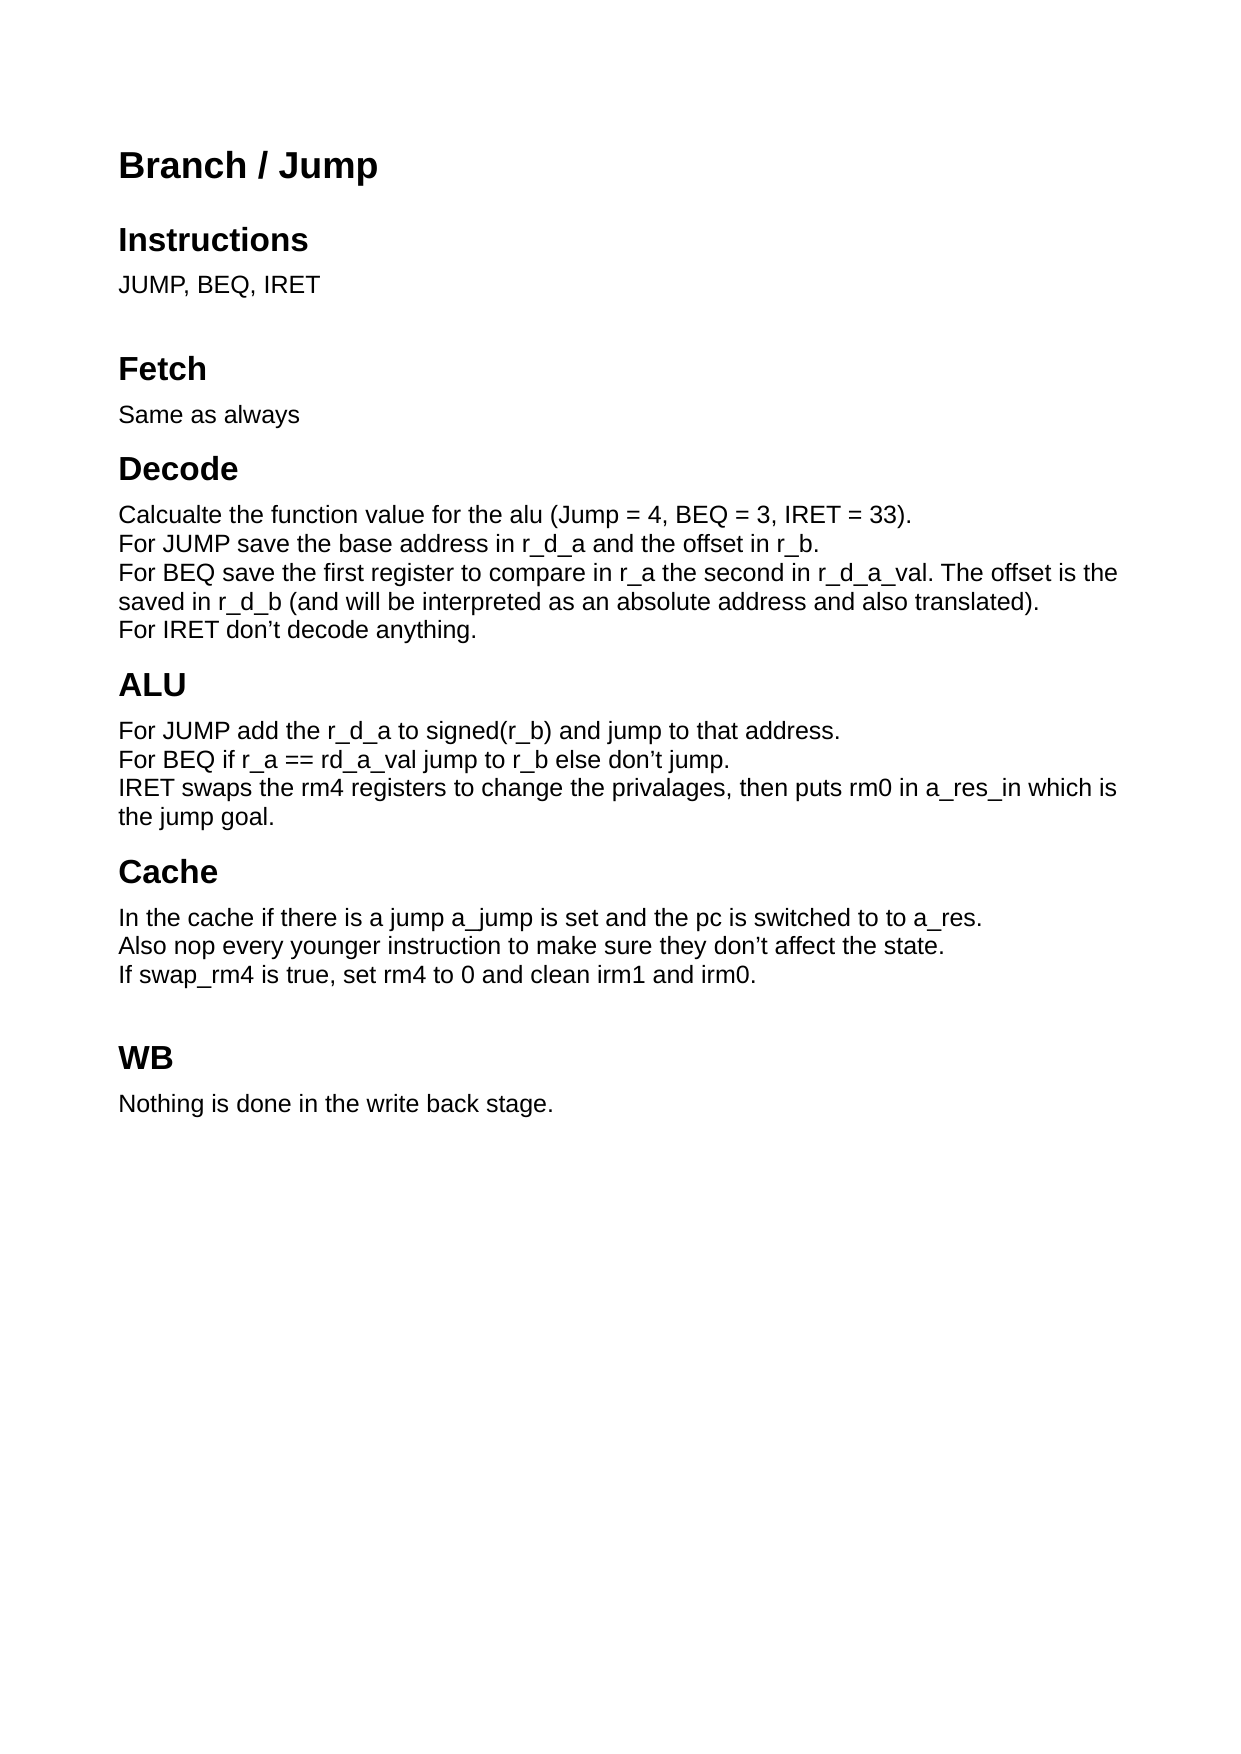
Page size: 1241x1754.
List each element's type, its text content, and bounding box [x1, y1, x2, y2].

text Nothing is done in the write back stage. [118, 1089, 1122, 1118]
text Same as always [118, 400, 1122, 428]
subtitle Decode [118, 449, 1122, 488]
subtitle Cache [118, 852, 1122, 890]
subtitle Fetch [118, 349, 1122, 387]
text If swap_rm4 is true, set rm4 to 0 and clean irm1 and irm0. [118, 960, 1122, 989]
text For JUMP add the r_d_a to signed(r_b) and jump to that address. [118, 716, 1122, 744]
subtitle ALU [118, 665, 1122, 703]
subtitle Instructions [118, 219, 1122, 258]
text For IRET don’t decode anything. [118, 615, 1122, 644]
text For JUMP save the base address in r_d_a and the offset in r_b. [118, 529, 1122, 558]
text JUMP, BEQ, IRET [118, 271, 1122, 299]
text Calcualte the function value for the alu (Jump = 4, BEQ = 3, IRET = 33). [118, 500, 1122, 529]
subtitle Branch / Jump [118, 143, 1122, 186]
text For BEQ if r_a == rd_a_val jump to r_b else don’t jump. IRET swaps the rm4 registers to change the privalages, then puts rm0 in a_res_in which is the jump goal. [118, 744, 1122, 831]
text Also nop every younger instruction to make sure they don’t affect the state. [118, 931, 1122, 960]
text In the cache if there is a jump a_jump is set and the pc is switched to to a_res. [118, 903, 1122, 931]
text For BEQ save the first register to compare in r_a the second in r_d_a_val. The offset is the saved in r_d_b (and will be interpreted as an absolute address and also translated). [118, 558, 1122, 615]
subtitle WB [118, 1038, 1122, 1077]
